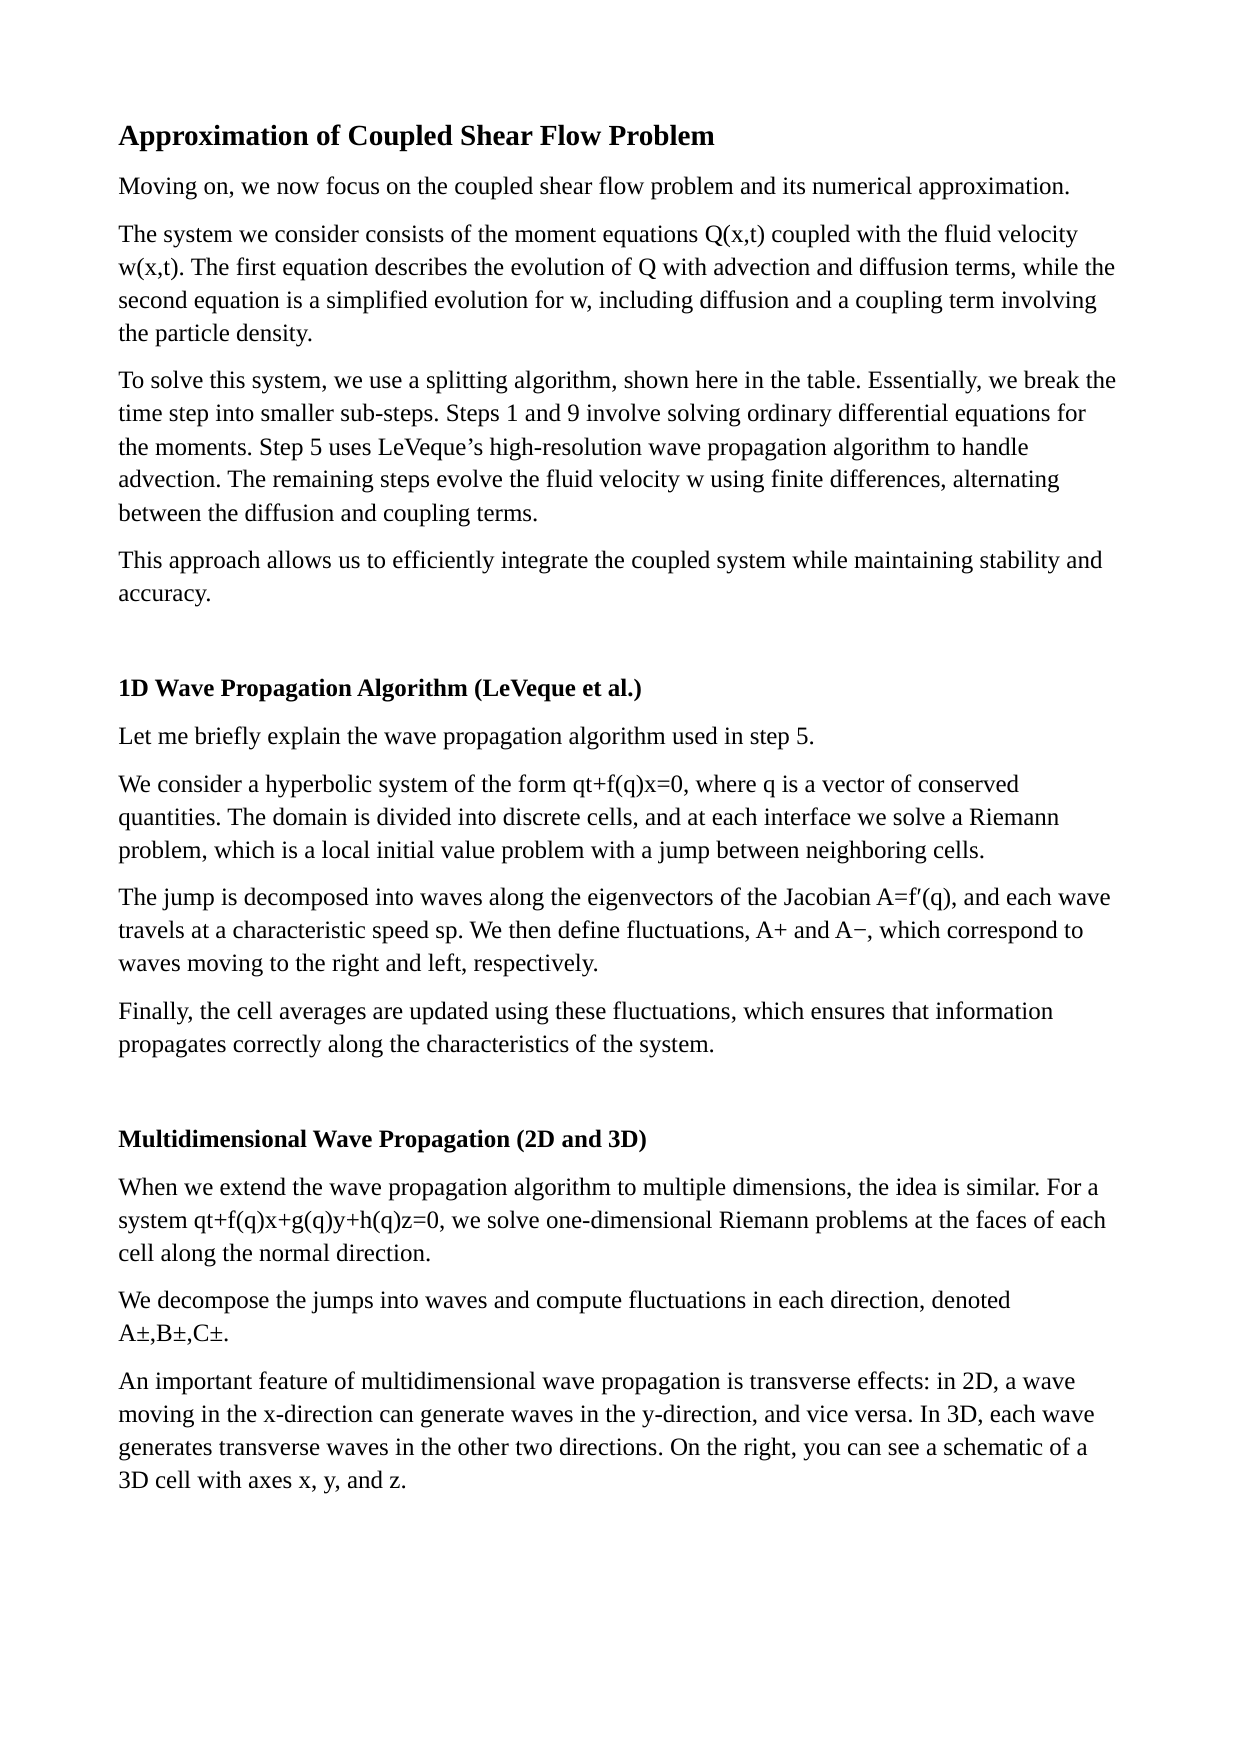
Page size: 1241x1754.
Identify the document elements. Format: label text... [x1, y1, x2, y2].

text Finally, the cell averages are updated using these fluctuations, which ensures that information propagates correctly along the characteristics of the system. [118, 996, 1122, 1058]
text Approximation of Coupled Shear Flow Problem [118, 118, 1122, 152]
text We decompose the jumps into waves and compute fluctuations in each direction, denoted A±,B±,C±. [118, 1285, 1122, 1347]
text An important feature of multidimensional wave propagation is transverse effects: in 2D, a wave moving in the x-direction can generate waves in the y-direction, and vice versa. In 3D, each wave generates transverse waves in the other two directions. On the right, you can see a schematic of a 3D cell with axes x, y, and z. [118, 1366, 1122, 1494]
text Multidimensional Wave Propagation (2D and 3D) [118, 1124, 1122, 1153]
text 1D Wave Propagation Algorithm (LeVeque et al.) [118, 673, 1122, 702]
text Let me briefly explain the wave propagation algorithm used in step 5. [118, 721, 1122, 750]
text To solve this system, we use a splitting algorithm, shown here in the table. Essentially, we break the time step into smaller sub-steps. Steps 1 and 9 involve solving ordinary differential equations for the moments. Step 5 uses LeVeque’s high-resolution wave propagation algorithm to handle advection. The remaining steps evolve the fluid velocity w using finite differences, alternating between the diffusion and coupling terms. [118, 366, 1122, 526]
text The jump is decomposed into waves along the eigenvectors of the Jacobian A=f′(q), and each wave travels at a characteristic speed sp. We then define fluctuations, A+ and A−, which correspond to waves moving to the right and left, respectively. [118, 882, 1122, 977]
text We consider a hyperbolic system of the form qt​+f(q)x​=0, where q is a vector of conserved quantities. The domain is divided into discrete cells, and at each interface we solve a Riemann problem, which is a local initial value problem with a jump between neighboring cells. [118, 769, 1122, 863]
text This approach allows us to efficiently integrate the coupled system while maintaining stability and accuracy. [118, 545, 1122, 607]
text When we extend the wave propagation algorithm to multiple dimensions, the idea is similar. For a system qt​+f(q)x​+g(q)y​+h(q)z​=0, we solve one-dimensional Riemann problems at the faces of each cell along the normal direction. [118, 1172, 1122, 1267]
text Moving on, we now focus on the coupled shear flow problem and its numerical approximation. [118, 171, 1122, 200]
text The system we consider consists of the moment equations Q(x,t) coupled with the fluid velocity w(x,t). The first equation describes the evolution of Q with advection and diffusion terms, while the second equation is a simplified evolution for w, including diffusion and a coupling term involving the particle density. [118, 219, 1122, 347]
